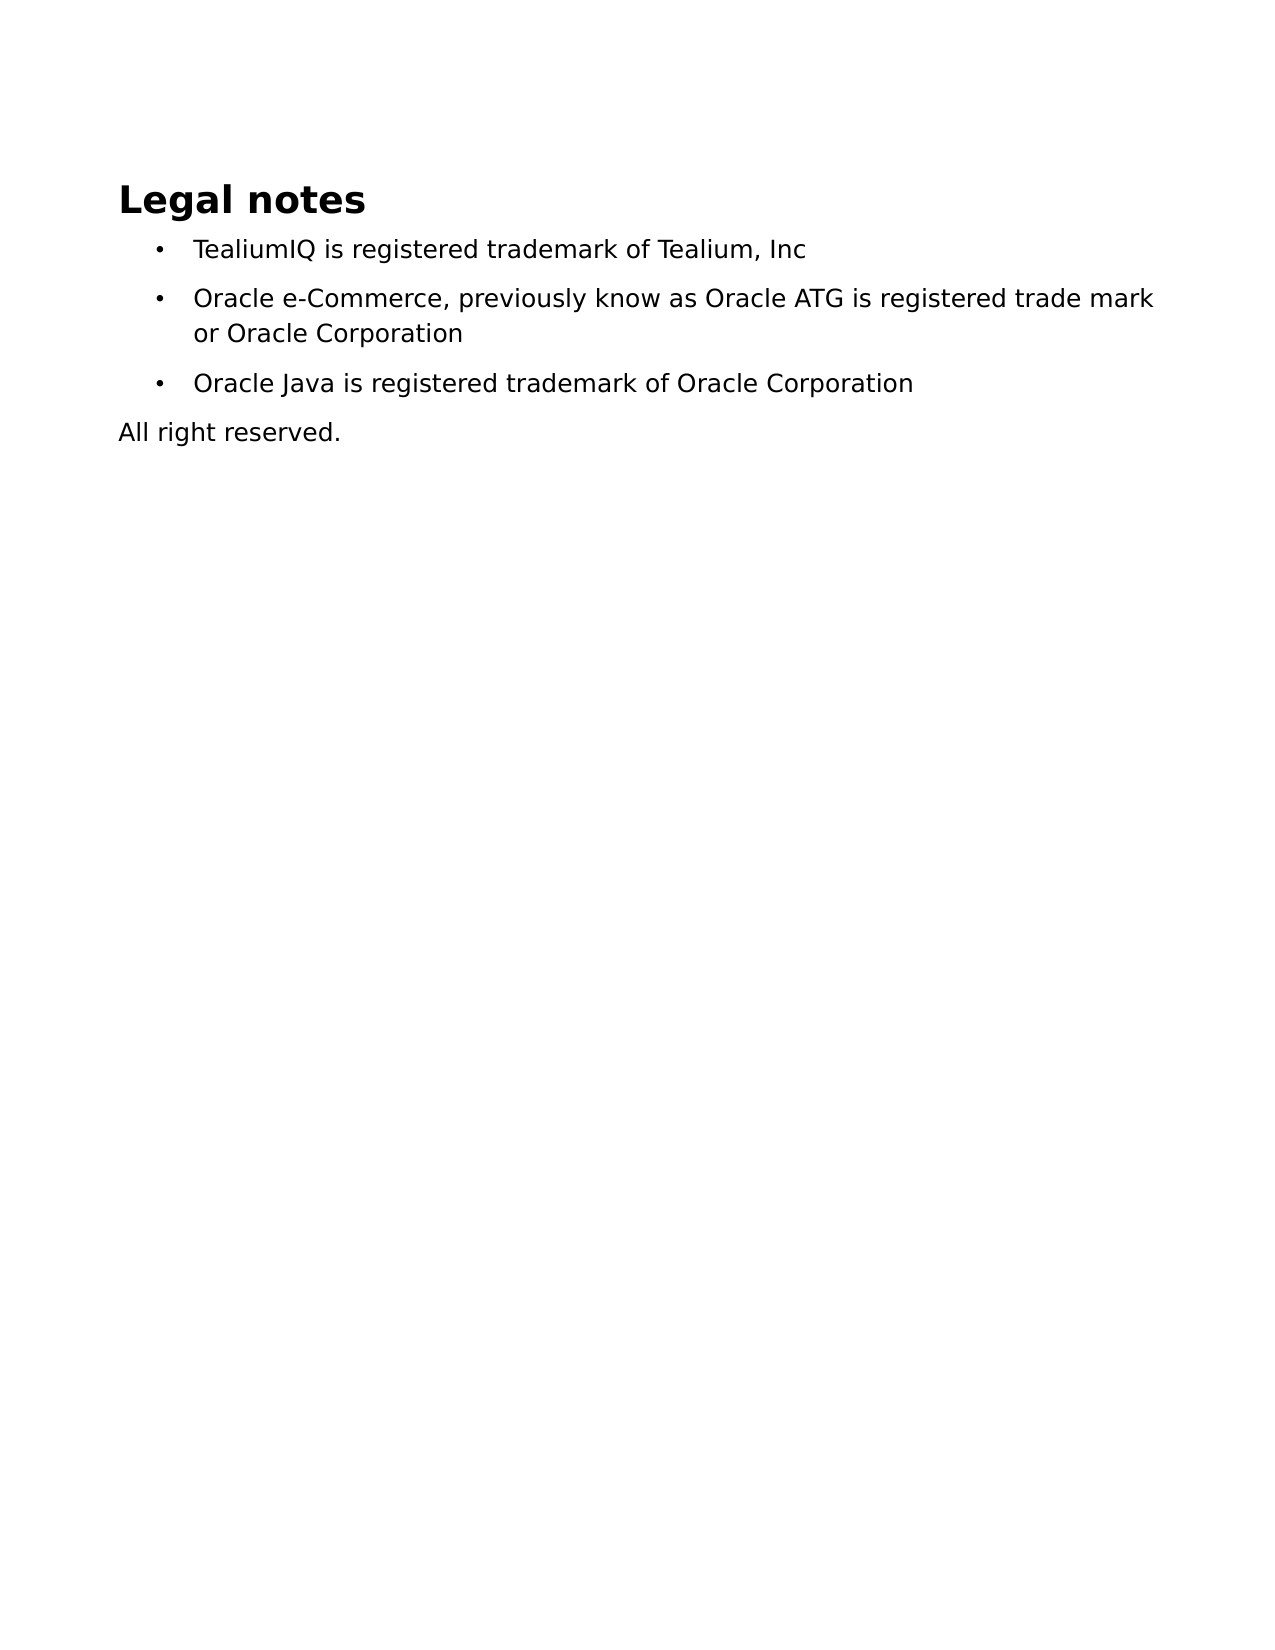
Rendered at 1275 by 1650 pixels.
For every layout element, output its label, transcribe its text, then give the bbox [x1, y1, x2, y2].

text All right reserved. [118, 418, 1157, 448]
list Oracle Java is registered trademark of Oracle Corporation [156, 369, 1157, 398]
subtitle Legal notes [118, 178, 1157, 222]
list TealiumIQ is registered trademark of Tealium, Inc [156, 235, 1157, 264]
list Oracle e-Commerce, previously know as Oracle ATG is registered trade mark or Oracle Corporation [156, 284, 1157, 348]
